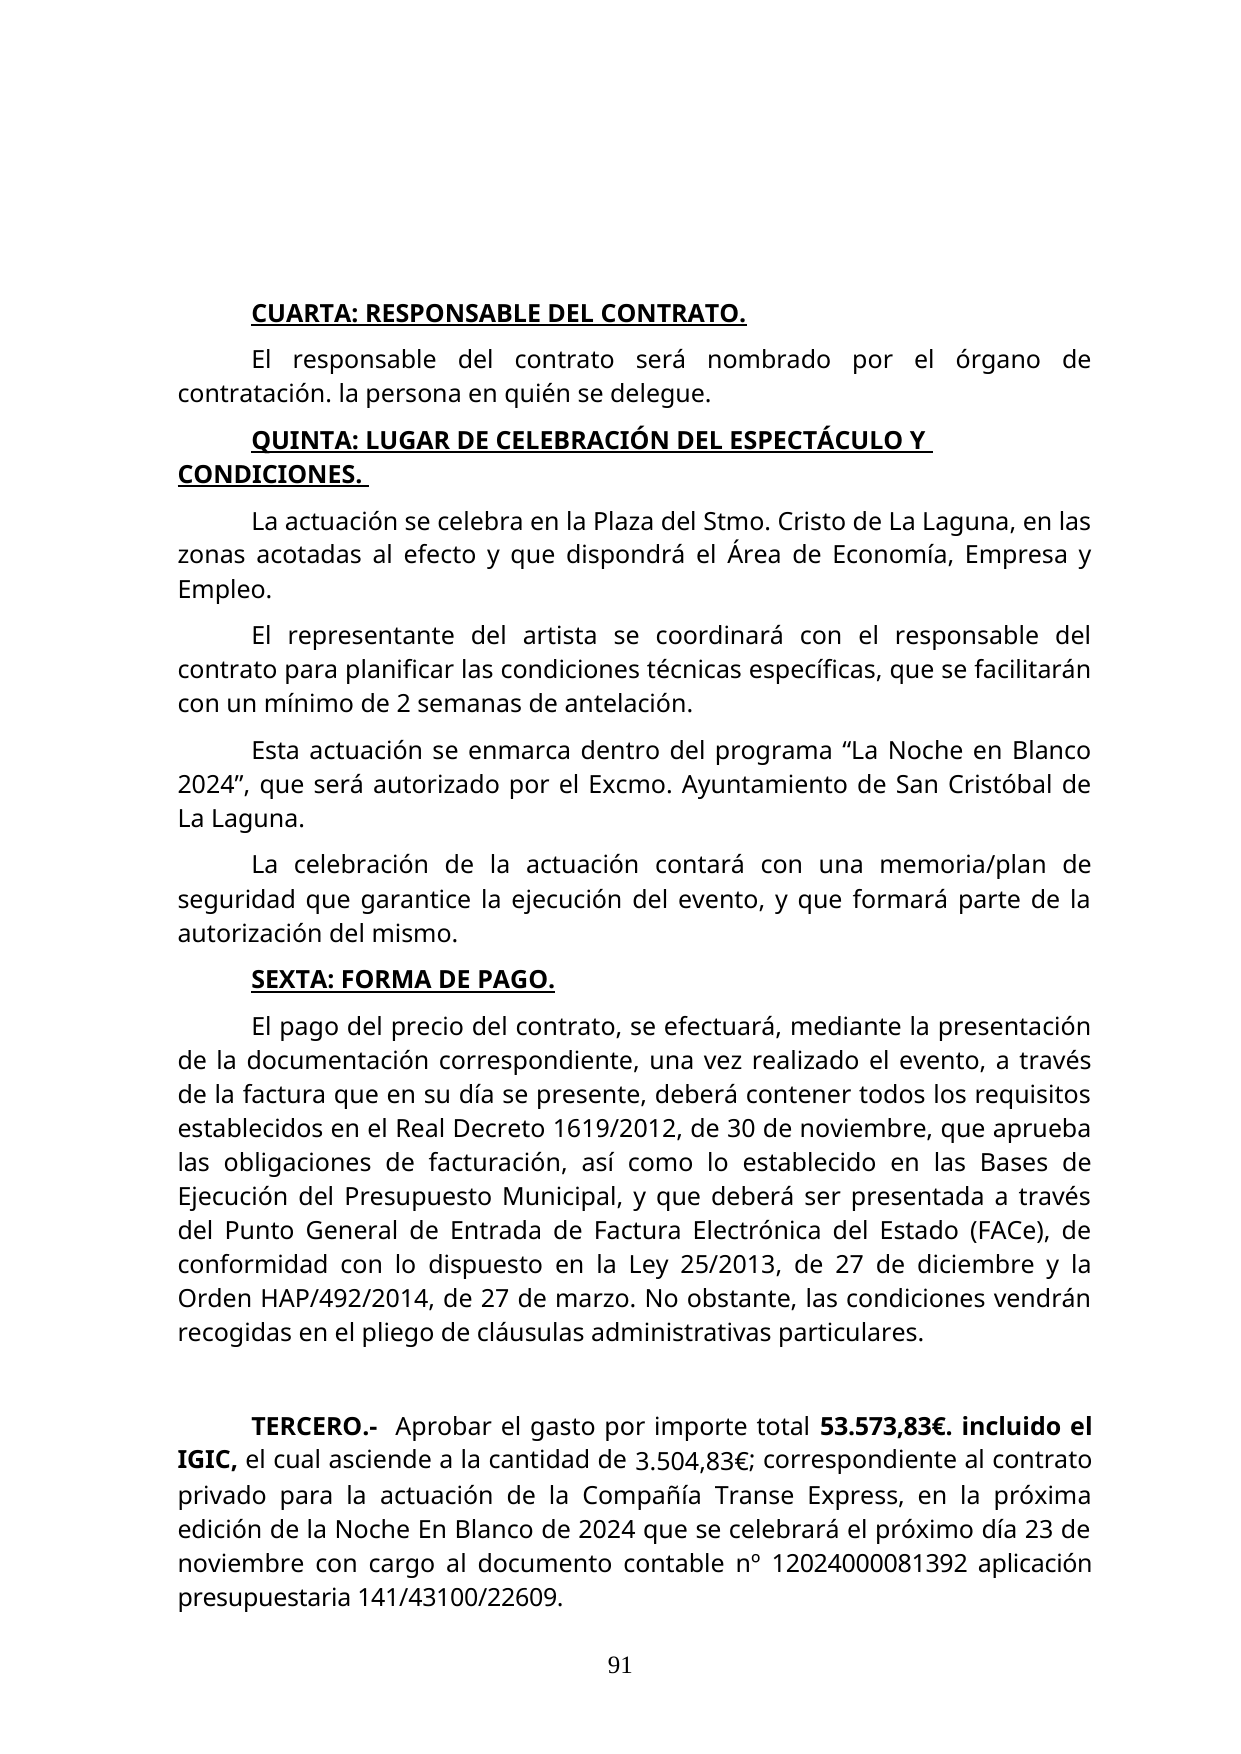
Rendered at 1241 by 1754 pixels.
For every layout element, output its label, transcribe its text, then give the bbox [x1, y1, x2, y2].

text QUINTA: LUGAR DE CELEBRACIÓN DEL ESPECTÁCULO Y CONDICIONES. [177, 422, 1093, 491]
text El pago del precio del contrato, se efectuará, mediante la presentación de la documentación correspondiente, una vez realizado el evento, a través de la factura que en su día se presente, deberá contener todos los requisitos establecidos en el Real Decreto 1619/2012, de 30 de noviembre, que aprueba las obligaciones de facturación, así como lo establecido en las Bases de Ejecución del Presupuesto Municipal, y que deberá ser presentada a través del Punto General de Entrada de Factura Electrónica del Estado (FACe), de conformidad con lo dispuesto en la Ley 25/2013, de 27 de diciembre y la Orden HAP/492/2014, de 27 de marzo. No obstante, las condiciones vendrán recogidas en el pliego de cláusulas administrativas particulares. [177, 1008, 1093, 1349]
text CUARTA: RESPONSABLE DEL CONTRATO. [177, 295, 1093, 329]
text El representante del artista se coordinará con el responsable del contrato para planificar las condiciones técnicas específicas, que se facilitarán con un mínimo de 2 semanas de antelación. [177, 618, 1093, 720]
text La actuación se celebra en la Plaza del Stmo. Cristo de La Laguna, en las zonas acotadas al efecto y que dispondrá el Área de Economía, Empresa y Empleo. [177, 503, 1093, 605]
text La celebración de la actuación contará con una memoria/plan de seguridad que garantice la ejecución del evento, y que formará parte de la autorización del mismo. [177, 847, 1093, 949]
text SEXTA: FORMA DE PAGO. [177, 962, 1093, 996]
text TERCERO.- Aprobar el gasto por importe total 53.573,83€. incluido el IGIC, el cual asciende a la cantidad de 3.504,83€; correspondiente al contrato privado para la actuación de la Compañía Transe Express, en la próxima edición de la Noche En Blanco de 2024 que se celebrará el próximo día 23 de noviembre con cargo al documento contable nº 12024000081392 aplicación presupuestaria 141/43100/22609. [177, 1408, 1093, 1614]
text El responsable del contrato será nombrado por el órgano de contratación. la persona en quién se delegue. [177, 342, 1093, 410]
text Esta actuación se enmarca dentro del programa “La Noche en Blanco 2024”, que será autorizado por el Excmo. Ayuntamiento de San Cristóbal de La Laguna. [177, 732, 1093, 835]
